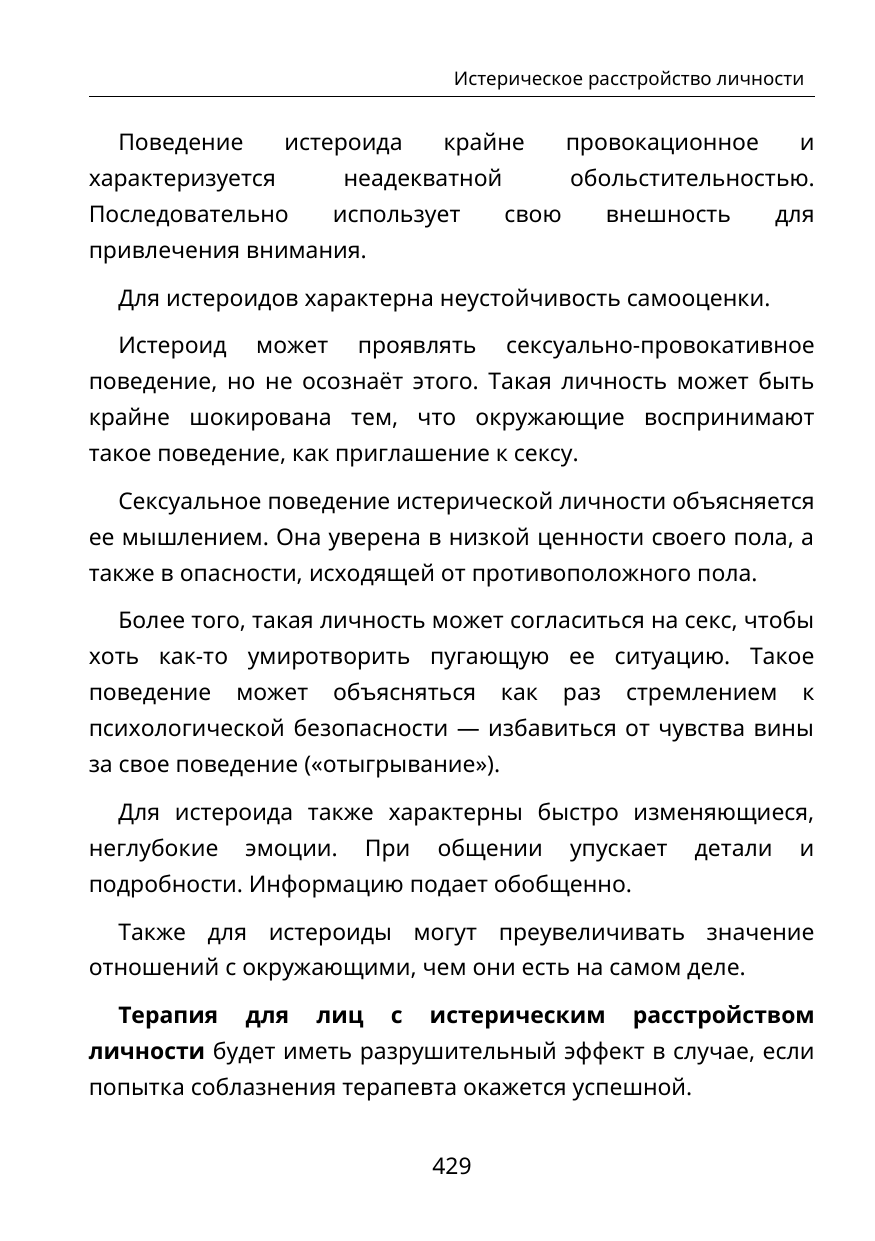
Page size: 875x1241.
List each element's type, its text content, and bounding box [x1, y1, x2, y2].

text Истероид может проявлять сексуально-провокативное поведение, но не осознаёт этого. Такая личность может быть крайне шокирована тем, что окружающие воспринимают такое поведение, как приглашение к сексу. [88, 329, 815, 468]
text Терапия для лиц с истерическим расстройством личности будет иметь разрушительный эффект в случае, если попытка соблазнения терапевта окажется успешной. [88, 999, 815, 1102]
text Для истероидов характерна неустойчивость самооценки. [88, 282, 815, 313]
text Поведение истероида крайне провокационное и характеризуется неадекватной обольстительностью. Последовательно использует свою внешность для привлечения внимания. [88, 126, 815, 265]
text Также для истероиды могут преувеличивать значение отношений с окружающими, чем они есть на самом деле. [88, 915, 815, 983]
text Более того, такая личность может согласиться на секс, чтобы хоть как-то умиротворить пугающую ее ситуацию. Такое поведение может объясняться как раз стремлением к психологической безопасности — избавиться от чувства вины за свое поведение («отыгрывание»). [88, 604, 815, 779]
text Сексуальное поведение истерической личности объясняется ее мышлением. Она уверена в низкой ценности своего пола, а также в опасности, исходящей от противоположного пола. [88, 485, 815, 588]
text Для истероида также характерны быстро изменяющиеся, неглубокие эмоции. При общении упускает детали и подробности. Информацию подает обобщенно. [88, 796, 815, 899]
